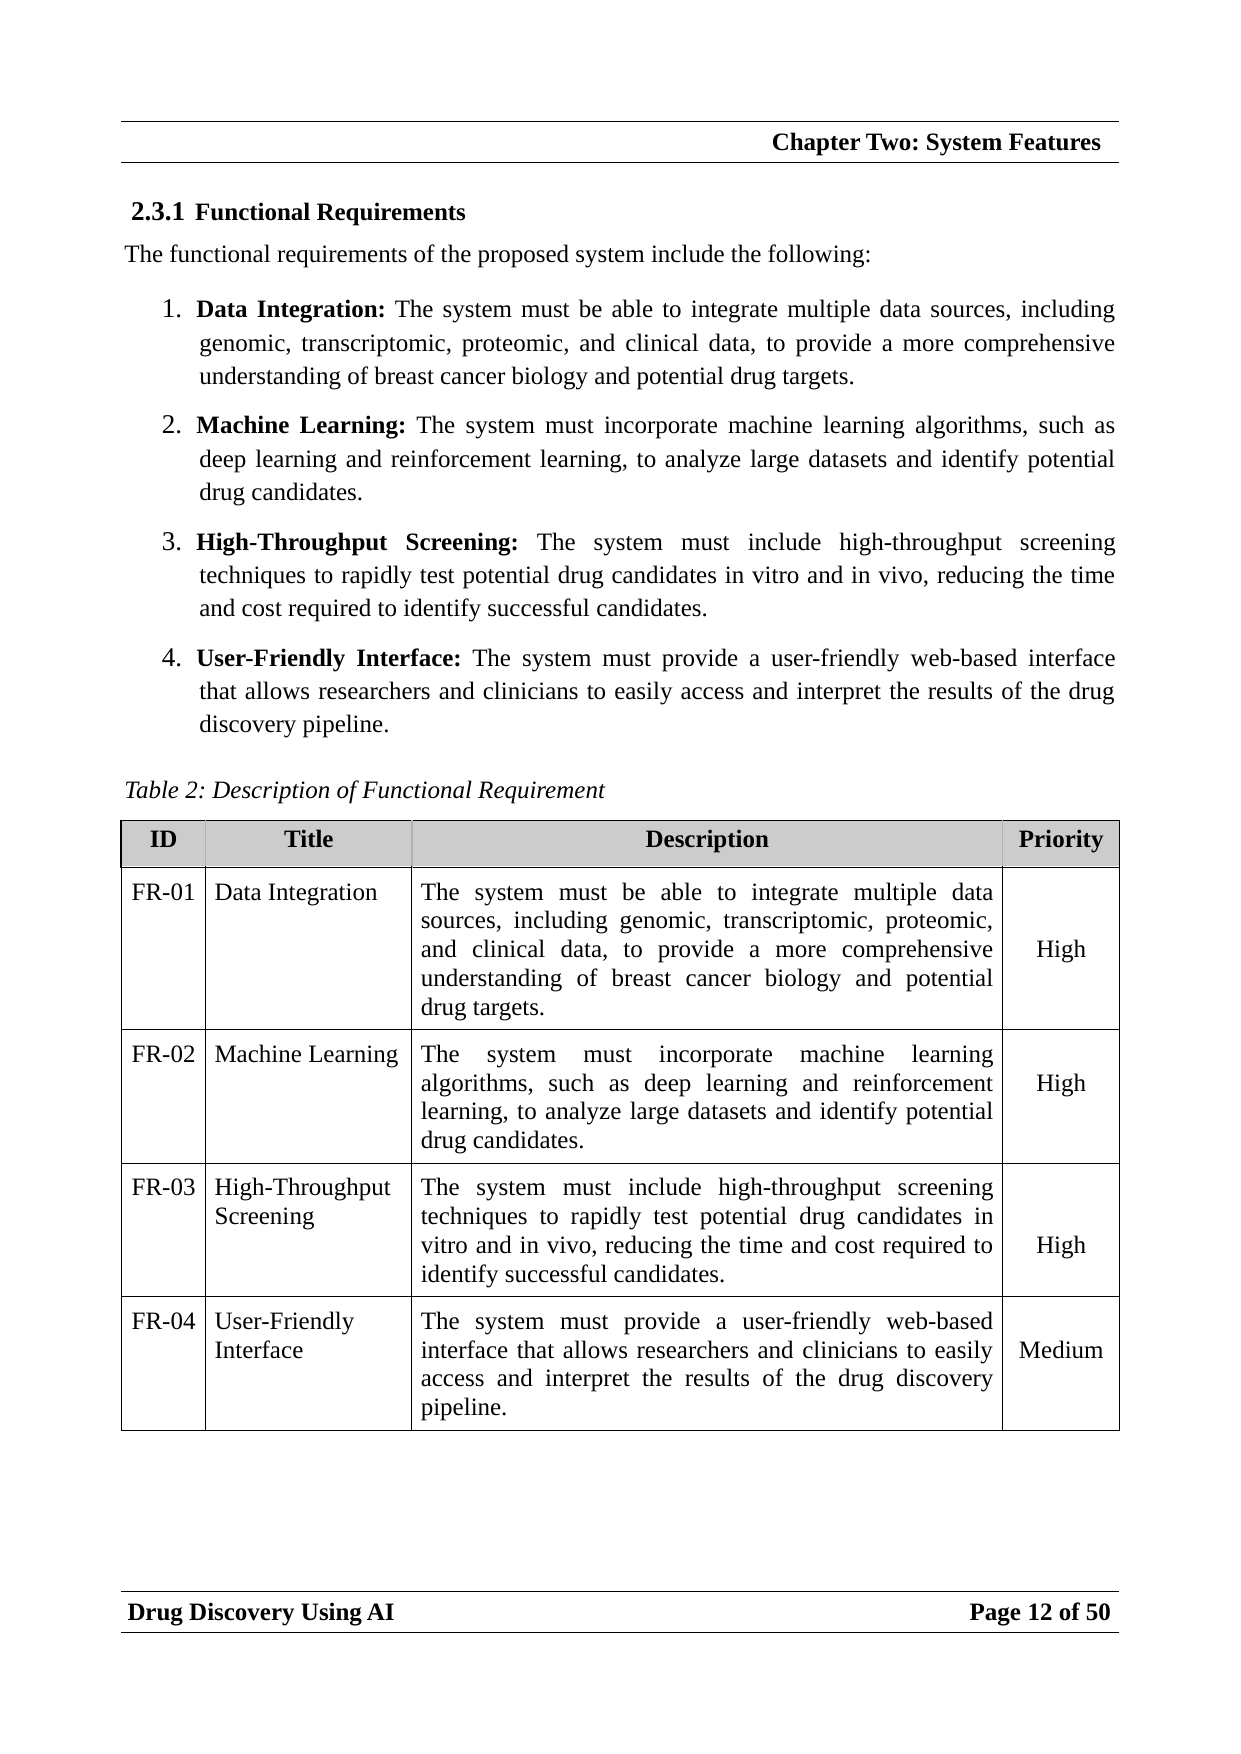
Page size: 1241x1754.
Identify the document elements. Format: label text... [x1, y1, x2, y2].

table_header Priority [1003, 821, 1119, 866]
table_cell The system must provide a user-friendly web-based interface that allows researchers and clinicians to easily access and interpret the results of the drug discovery pipeline. [412, 1297, 1002, 1430]
table_cell The system must include high-throughput screening techniques to rapidly test potential drug candidates in vitro and in vivo, reducing the time and cost required to identify successful candidates. [412, 1164, 1002, 1296]
list Data Integration: The system must be able to integrate multiple data sources, including genomic, transcriptomic, proteomic, and clinical data, to provide a more comprehensive understanding of breast cancer biology and potential drug targets. [159, 289, 1119, 390]
table_cell User-Friendly Interface [206, 1297, 411, 1430]
table_cell Data Integration [206, 868, 411, 1029]
table_header Title [206, 821, 411, 866]
table_cell The system must be able to integrate multiple data sources, including genomic, transcriptomic, proteomic, and clinical data, to provide a more comprehensive understanding of breast cancer biology and potential drug targets. [412, 868, 1002, 1029]
list High-Throughput Screening: The system must include high-throughput screening techniques to rapidly test potential drug candidates in vitro and in vivo, reducing the time and cost required to identify successful candidates. [159, 522, 1119, 622]
table_cell Medium [1003, 1297, 1119, 1430]
table_cell Machine Learning [206, 1030, 411, 1163]
text Table 2: Description of Functional Requirement [121, 772, 1119, 807]
table_cell The system must incorporate machine learning algorithms, such as deep learning and reinforcement learning, to analyze large datasets and identify potential drug candidates. [412, 1030, 1002, 1163]
text The functional requirements of the proposed system include the following: [121, 236, 1119, 271]
table_cell High-Throughput Screening [206, 1164, 411, 1296]
table_header ID [122, 821, 205, 866]
list User-Friendly Interface: The system must provide a user-friendly web-based interface that allows researchers and clinicians to easily access and interpret the results of the drug discovery pipeline. [159, 638, 1119, 741]
subtitle Functional Requirements [121, 192, 1119, 226]
table_header Description [413, 821, 1002, 866]
table_cell High [1003, 868, 1119, 1029]
table_cell FR-01 [122, 868, 205, 1029]
table_cell High [1003, 1030, 1119, 1163]
table_cell FR-04 [122, 1297, 205, 1430]
table_cell FR-03 [122, 1164, 205, 1296]
table_cell FR-02 [122, 1030, 205, 1163]
table_cell High [1003, 1164, 1119, 1296]
list Machine Learning: The system must incorporate machine learning algorithms, such as deep learning and reinforcement learning, to analyze large datasets and identify potential drug candidates. [159, 406, 1119, 506]
